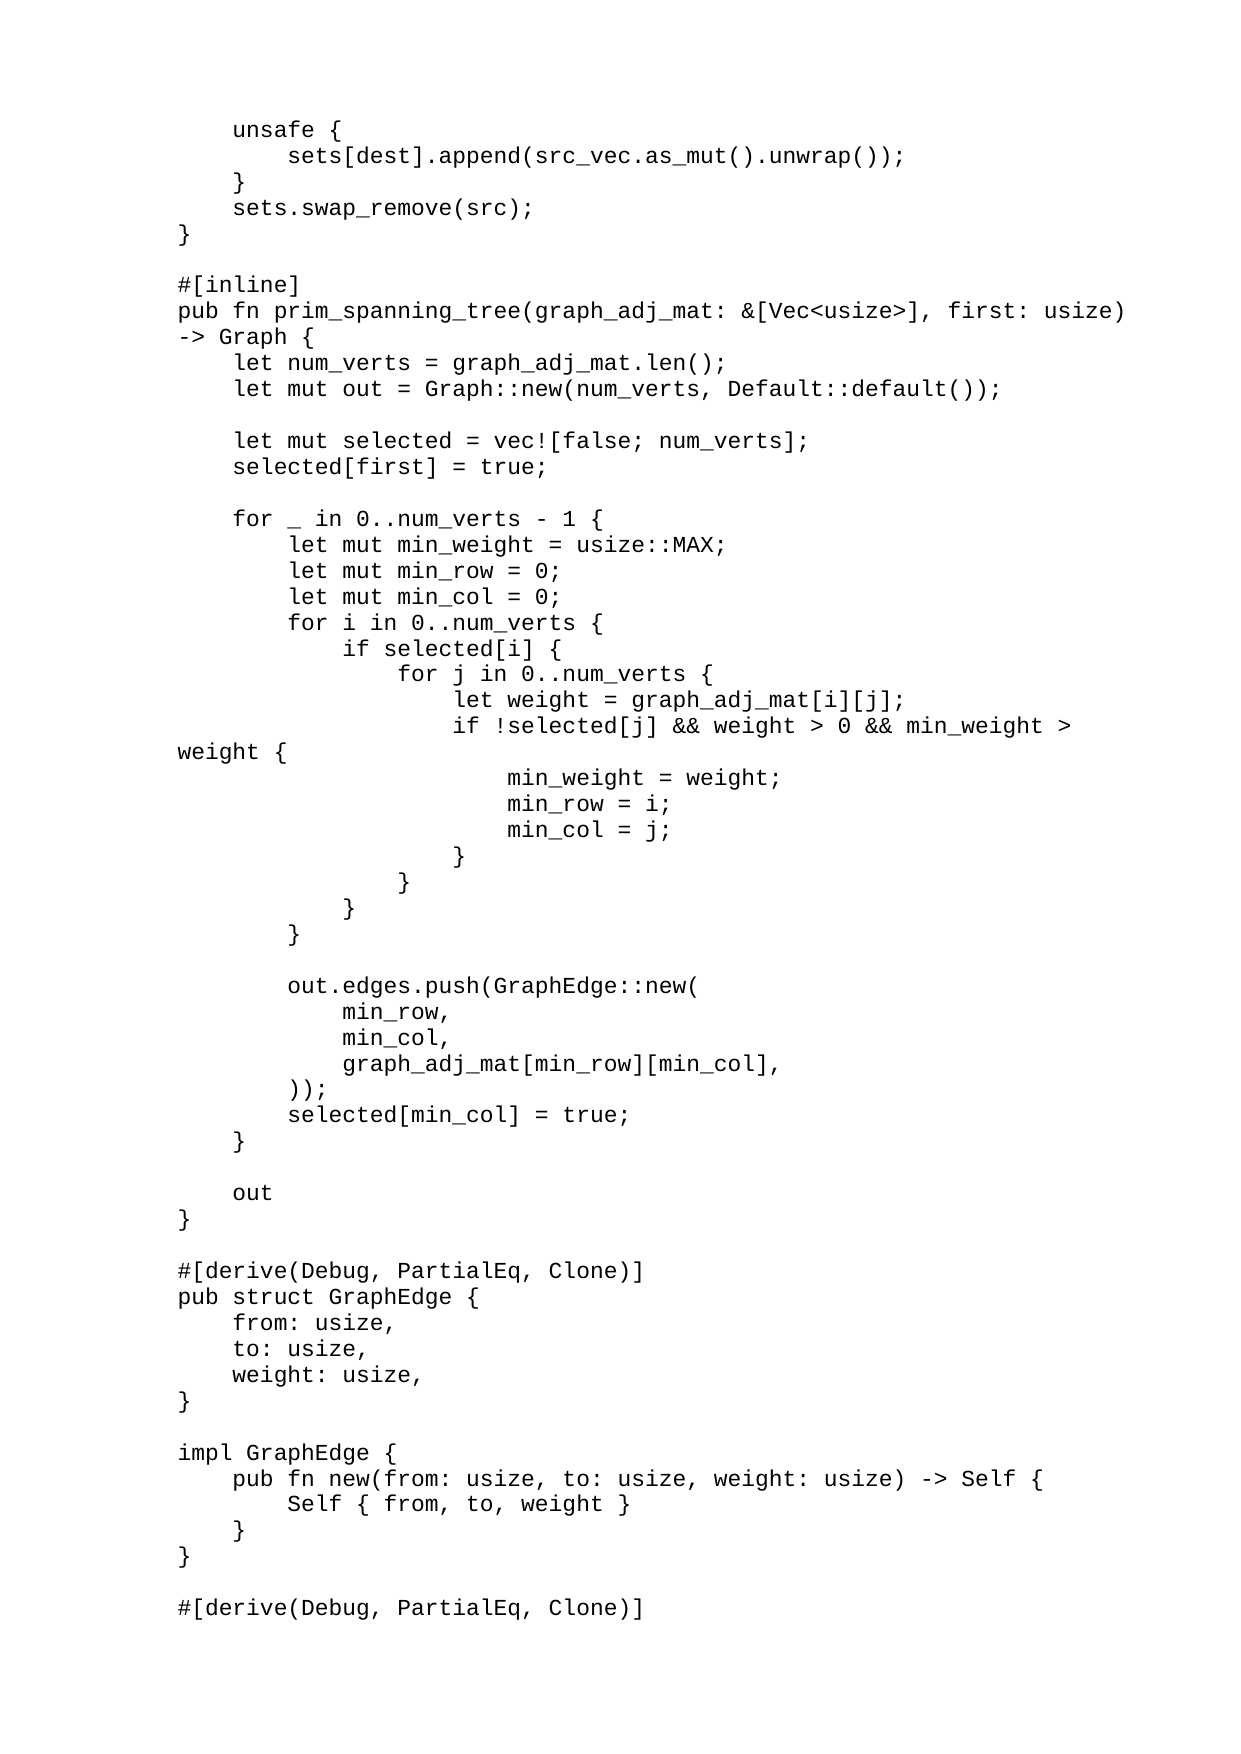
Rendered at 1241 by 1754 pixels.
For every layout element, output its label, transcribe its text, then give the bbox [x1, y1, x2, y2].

text let mut min_row = 0; [177, 559, 1152, 585]
text min_col = j; [177, 818, 1152, 844]
text from: usize, [177, 1311, 1152, 1337]
text sets.swap_remove(src); [177, 196, 1152, 222]
text } [177, 1130, 1152, 1156]
text } [177, 870, 1152, 896]
text let mut out = Graph::new(num_verts, Default::default()); [177, 377, 1152, 403]
text #[inline] [177, 274, 1152, 300]
text let weight = graph_adj_mat[i][j]; [177, 689, 1152, 715]
text impl GraphEdge { [177, 1441, 1152, 1467]
text } [177, 1389, 1152, 1415]
text sets[dest].append(src_vec.as_mut().unwrap()); [177, 144, 1152, 170]
text let mut min_col = 0; [177, 585, 1152, 611]
text min_weight = weight; [177, 767, 1152, 792]
text for _ in 0..num_verts - 1 { [177, 507, 1152, 533]
text } [177, 1545, 1152, 1571]
text out.edges.push(GraphEdge::new( [177, 974, 1152, 1000]
text to: usize, [177, 1337, 1152, 1363]
text #[derive(Debug, PartialEq, Clone)] [177, 1597, 1152, 1622]
text if !selected[j] && weight > 0 && min_weight > weight { [177, 715, 1152, 767]
text } [177, 222, 1152, 248]
text let mut min_weight = usize::MAX; [177, 533, 1152, 559]
text if selected[i] { [177, 637, 1152, 663]
text } [177, 922, 1152, 948]
text } [177, 170, 1152, 196]
text selected[min_col] = true; [177, 1104, 1152, 1130]
text min_row, [177, 1000, 1152, 1026]
text for i in 0..num_verts { [177, 611, 1152, 637]
text min_row = i; [177, 792, 1152, 818]
text graph_adj_mat[min_row][min_col], [177, 1052, 1152, 1078]
text min_col, [177, 1026, 1152, 1052]
text } [177, 1519, 1152, 1545]
text pub fn prim_spanning_tree(graph_adj_mat: &[Vec<usize>], first: usize) -> Graph { [177, 300, 1152, 352]
text weight: usize, [177, 1363, 1152, 1389]
text } [177, 844, 1152, 870]
text } [177, 896, 1152, 922]
text } [177, 1207, 1152, 1233]
text pub fn new(from: usize, to: usize, weight: usize) -> Self { [177, 1467, 1152, 1493]
text )); [177, 1078, 1152, 1104]
text out [177, 1182, 1152, 1207]
text unsafe { [177, 118, 1152, 144]
text for j in 0..num_verts { [177, 663, 1152, 689]
text let mut selected = vec![false; num_verts]; [177, 429, 1152, 455]
text pub struct GraphEdge { [177, 1285, 1152, 1311]
text selected[first] = true; [177, 455, 1152, 481]
text #[derive(Debug, PartialEq, Clone)] [177, 1259, 1152, 1285]
text let num_verts = graph_adj_mat.len(); [177, 352, 1152, 377]
text Self { from, to, weight } [177, 1493, 1152, 1519]
